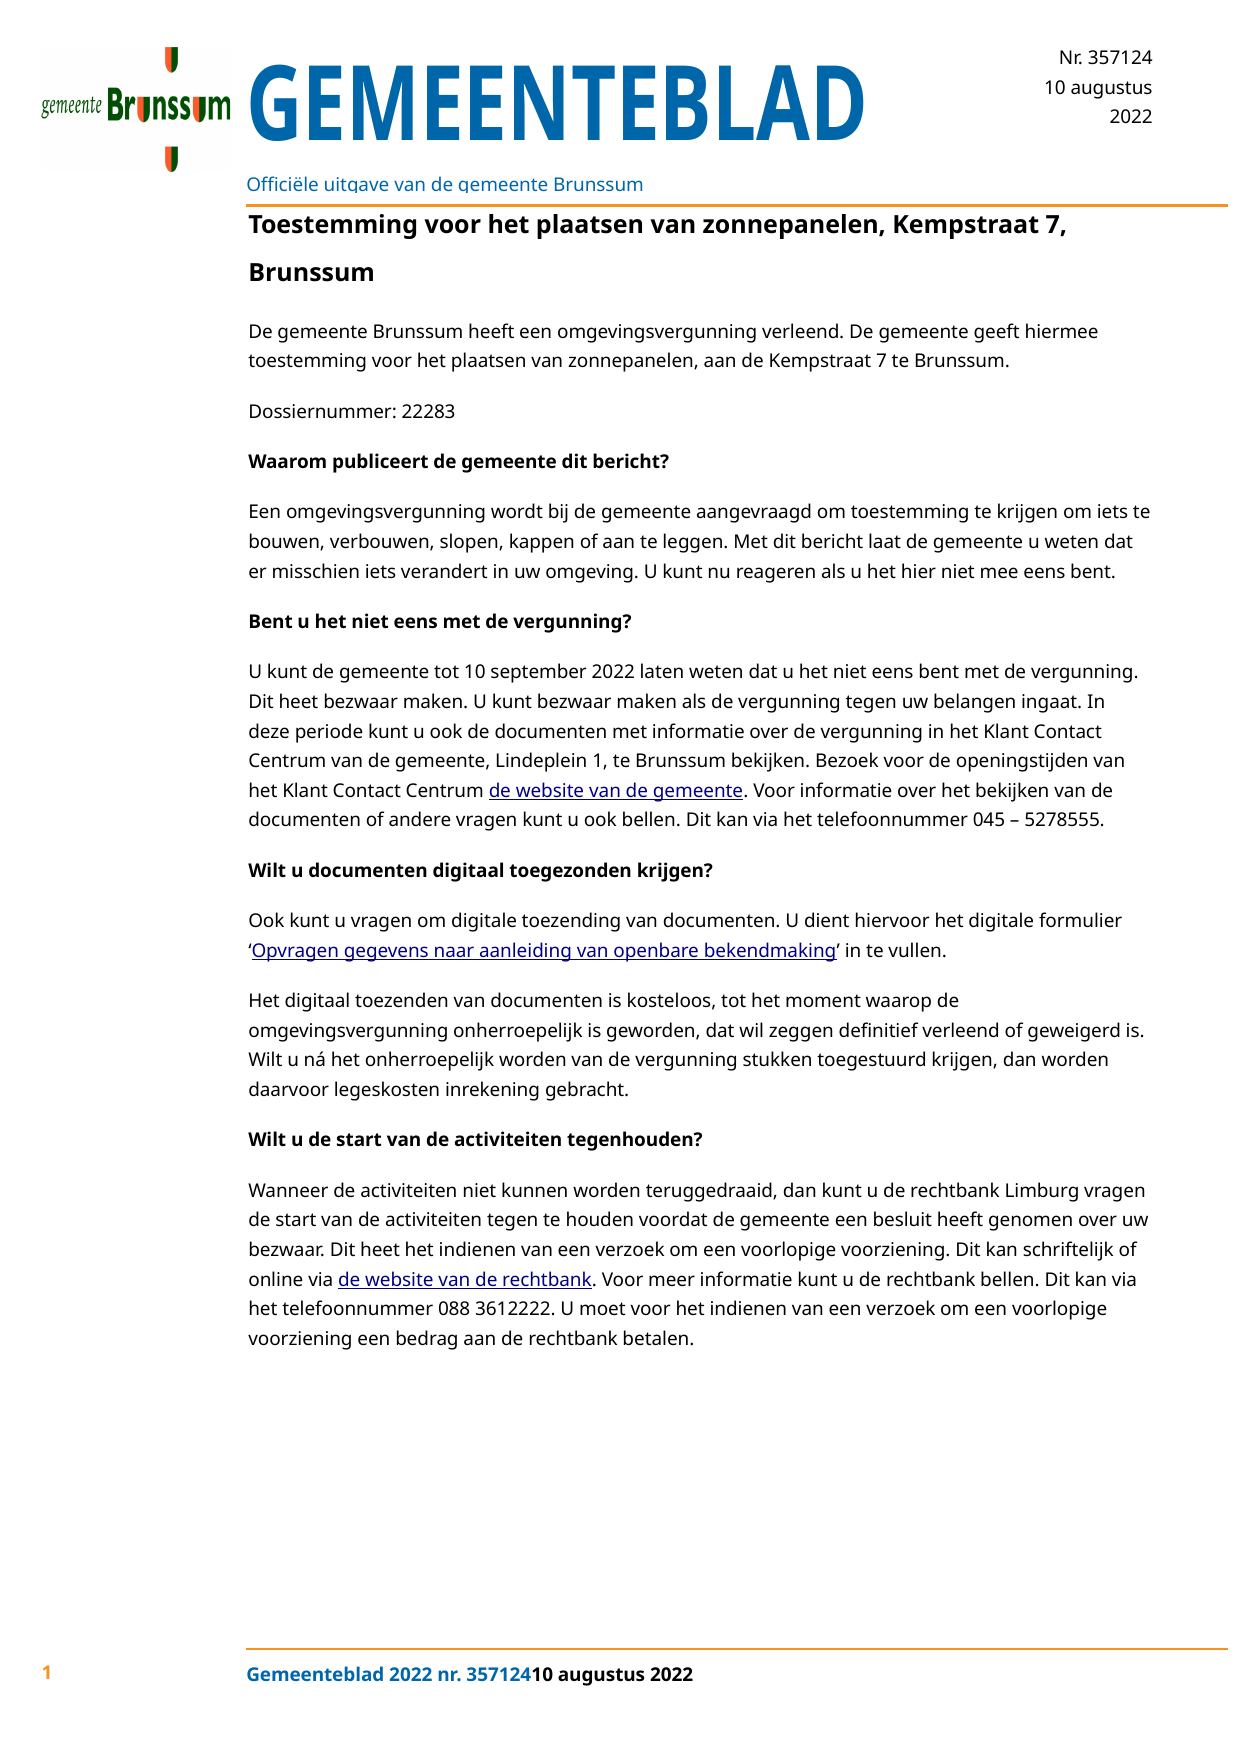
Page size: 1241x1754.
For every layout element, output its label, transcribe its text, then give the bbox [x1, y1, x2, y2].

text Wanneer de activiteiten niet kunnen worden teruggedraaid, dan kunt u de rechtbank Limburg vragen de start van de activiteiten tegen te houden voordat de gemeente een besluit heeft genomen over uw bezwaar. Dit heet het indienen van een verzoek om een voorlopige voorziening. Dit kan schriftelijk of online via de website van de rechtbank. Voor meer informatie kunt u de rechtbank bellen. Dit kan via het telefoonnummer 088 3612222. U moet voor het indienen van een verzoek om een voorlopige voorziening een bedrag aan de rechtbank betalen. [248, 1177, 1152, 1351]
text Een omgevingsvergunning wordt bij de gemeente aangevraagd om toestemming te krijgen om iets te bouwen, verbouwen, slopen, kappen of aan te leggen. Met dit bericht laat de gemeente u weten dat er misschien iets verandert in uw omgeving. U kunt nu reageren als u het hier niet mee eens bent. [248, 499, 1152, 584]
text De gemeente Brunssum heeft een omgevingsvergunning verleend. De gemeente geeft hiermee toestemming voor het plaatsen van zonnepanelen, aan de Kempstraat 7 te Brunssum. [248, 318, 1152, 373]
text Ook kunt u vragen om digitale toezending van documenten. U dient hiervoor het digitale formulier ‘Opvragen gegevens naar aanleiding van openbare bekendmaking’ in te vullen. [248, 907, 1152, 963]
text Het digitaal toezenden van documenten is kosteloos, tot het moment waarop de omgevingsvergunning onherroepelijk is geworden, dat wil zeggen definitief verleend of geweigerd is. Wilt u ná het onherroepelijk worden van de vergunning stukken toegestuurd krijgen, dan worden daarvoor legeskosten inrekening gebracht. [248, 987, 1152, 1102]
text Wilt u documenten digitaal toegezonden krijgen? [248, 857, 1152, 883]
text Waarom publiceert de gemeente dit bericht? [248, 448, 1152, 474]
text U kunt de gemeente tot 10 september 2022 laten weten dat u het niet eens bent met de vergunning. Dit heet bezwaar maken. U kunt bezwaar maken als de vergunning tegen uw belangen ingaat. In deze periode kunt u ook de documenten met informatie over de vergunning in het Klant Contact Centrum van de gemeente, Lindeplein 1, te Brunssum bekijken. Bezoek voor de openingstijden van het Klant Contact Centrum de website van de gemeente. Voor informatie over het bekijken van de documenten of andere vragen kunt u ook bellen. Dit kan via het telefoonnummer 045 – 5278555. [248, 659, 1152, 832]
picture [41, 47, 231, 172]
text Dossiernummer: 22283 [248, 398, 1152, 424]
text Wilt u de start van de activiteiten tegenhouden? [248, 1127, 1152, 1152]
text Toestemming voor het plaatsen van zonnepanelen, Kempstraat 7, Brunssum [248, 207, 1152, 288]
text Bent u het niet eens met de vergunning? [248, 608, 1152, 634]
